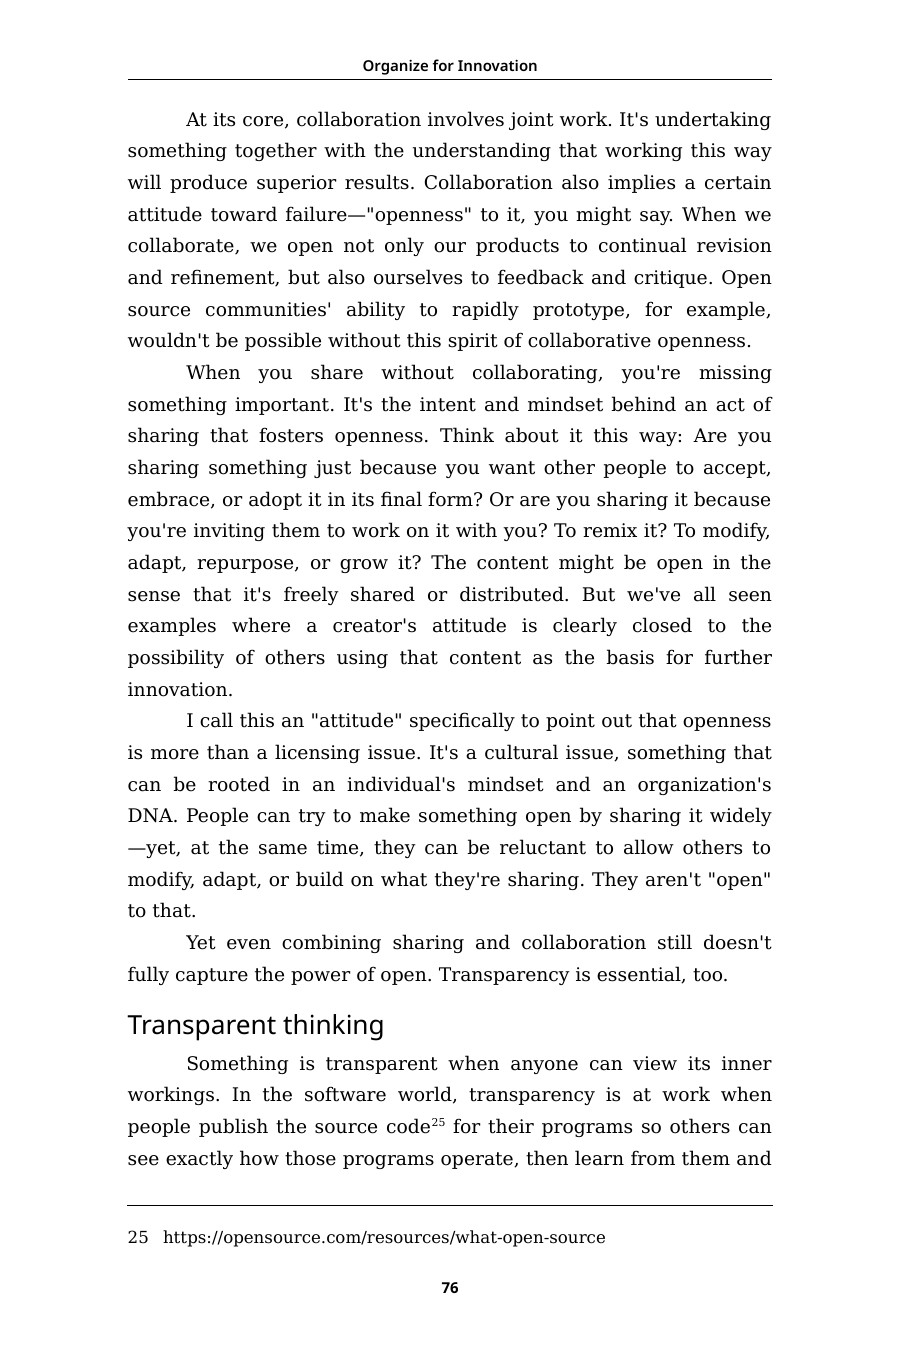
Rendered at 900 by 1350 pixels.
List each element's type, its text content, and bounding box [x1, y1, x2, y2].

text When you share without collaborating, you're missing something important. It's the intent and mindset behind an act of sharing that fosters openness. Think about it this way: Are you sharing something just because you want other people to accept, embrace, or adopt it in its final form? Or are you sharing it because you're inviting them to work on it with you? To remix it? To modify, adapt, repurpose, or grow it? The content might be open in the sense that it's freely shared or distributed. But we've all seen examples where a creator's attitude is clearly closed to the possibility of others using that content as the basis for further innovation. [127, 362, 772, 701]
text Something is transparent when anyone can view its inner workings. In the software world, transparency is at work when people publish the source code for their programs so others can see exactly how those programs operate, then learn from them and [127, 1053, 772, 1170]
subtitle Transparent thinking [127, 1010, 772, 1040]
text At its core, collaboration involves joint work. It's undertaking something together with the understanding that working this way will produce superior results. Collaboration also implies a certain attitude toward failure—"openness" to it, you might say. When we collaborate, we open not only our products to continual revision and refinement, but also ourselves to feedback and critique. Open source communities' ability to rapidly prototype, for example, wouldn't be possible without this spirit of collaborative openness. [127, 109, 772, 352]
text Yet even combining sharing and collaboration still doesn't fully capture the power of open. Transparency is essential, too. [127, 932, 772, 986]
text I call this an "attitude" specifically to point out that openness is more than a licensing issue. It's a cultural issue, something that can be rooted in an individual's mindset and an organization's DNA. People can try to make something open by sharing it widely—yet, at the same time, they can be reluctant to allow others to modify, adapt, or build on what they're sharing. They aren't "open" to that. [127, 710, 772, 922]
text https://opensource.com/resources/what-open-source [127, 1228, 772, 1247]
